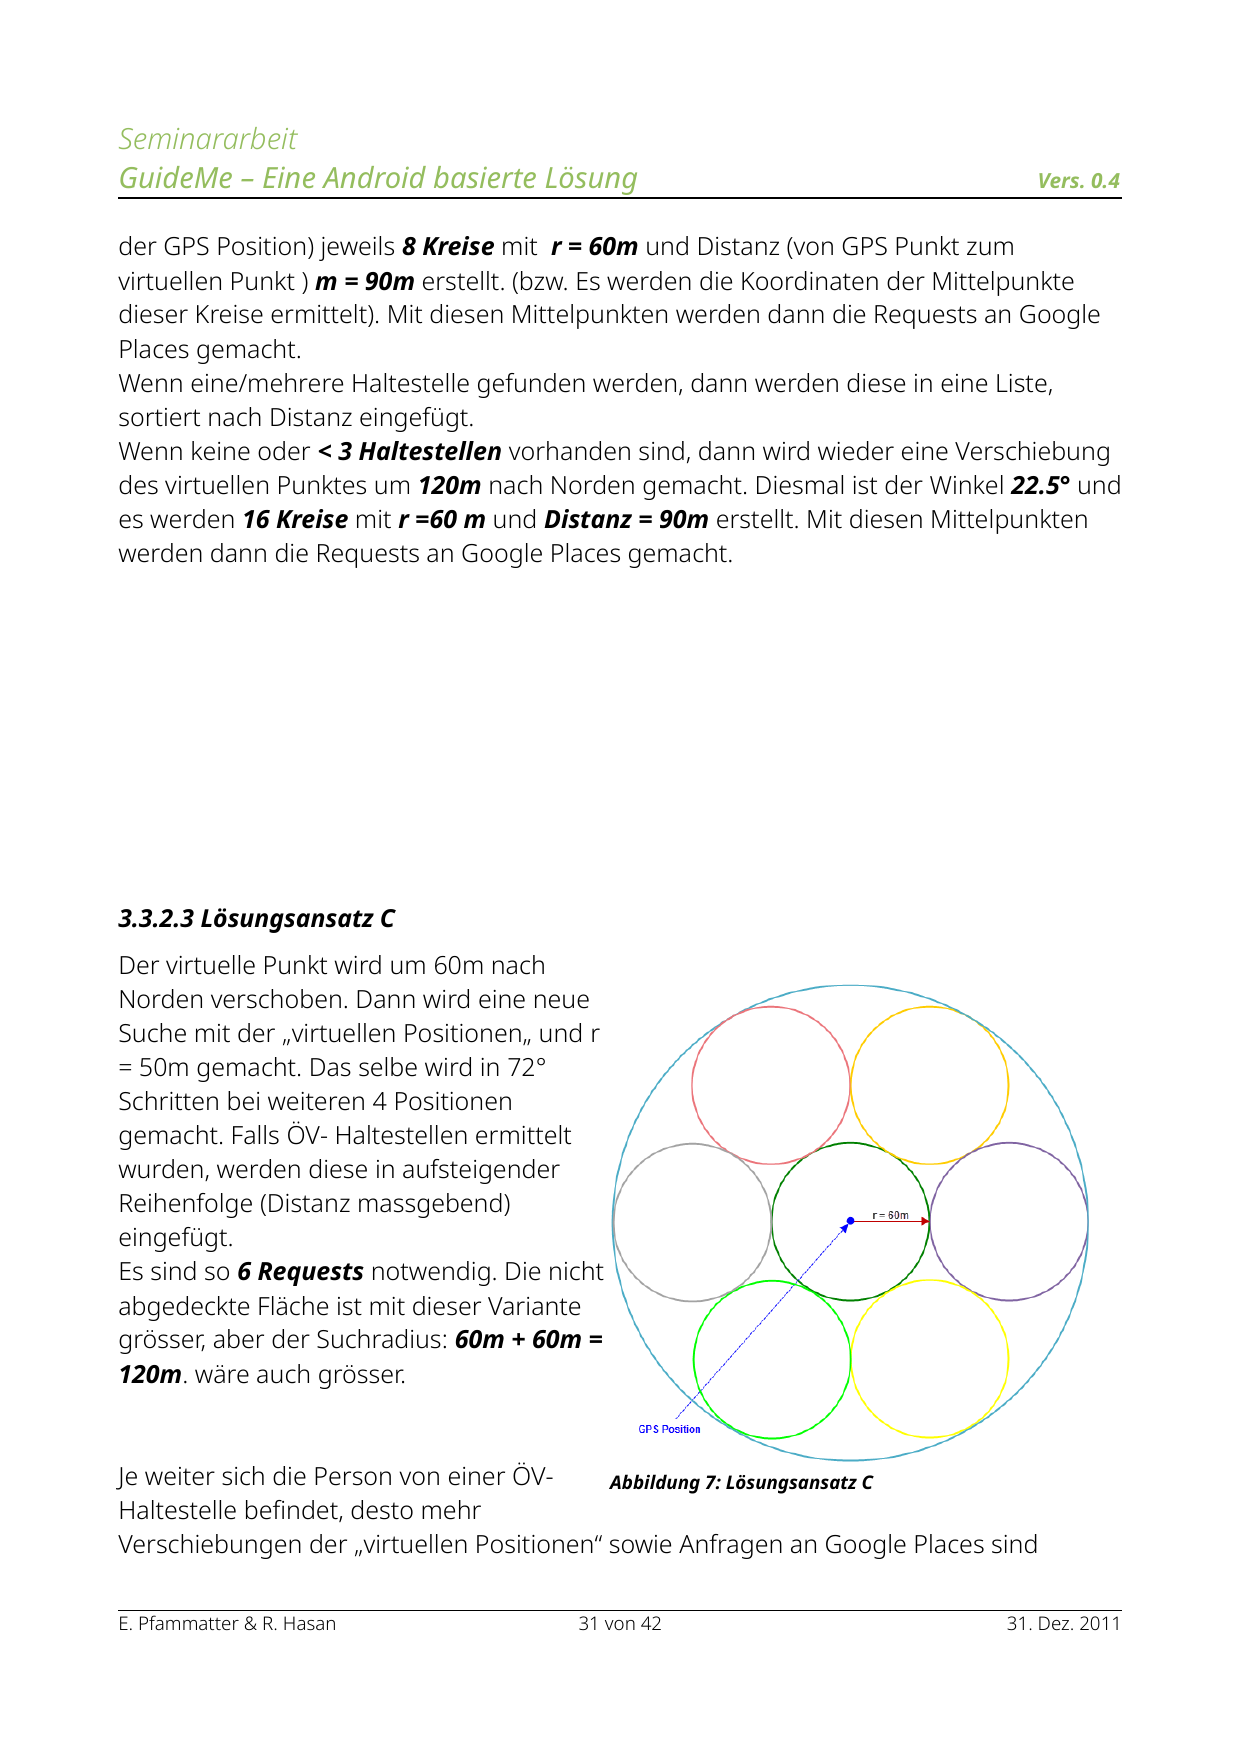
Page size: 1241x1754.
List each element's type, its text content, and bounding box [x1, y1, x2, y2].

picture [610, 981, 1093, 1470]
text Je weiter sich die Person von einer ÖV- Haltestelle befindet, desto mehr Verschiebungen der „virtuellen Positionen“ sowie Anfragen an Google Places sind [118, 1458, 1122, 1561]
text Der virtuelle Punkt wird um 60m nach Norden verschoben. Dann wird eine neue Suche mit der „virtuellen Positionen„ und r = 50m gemacht. Das selbe wird in 72° Schritten bei weiteren 4 Positionen gemacht. Falls ÖV- Haltestellen ermittelt wurden, werden diese in aufsteigender Reihenfolge (Distanz massgebend) eingefügt. [118, 947, 1122, 1254]
subtitle 3.3.2.3 Lösungsansatz C [118, 901, 1122, 935]
text der GPS Position) jeweils 8 Kreise mit r = 60m und Distanz (von GPS Punkt zum virtuellen Punkt ) m = 90m erstellt. (bzw. Es werden die Koordinaten der Mittelpunkte dieser Kreise ermittelt). Mit diesen Mittelpunkten werden dann die Requests an Google Places gemacht. [118, 229, 1122, 365]
text Wenn eine/mehrere Haltestelle gefunden werden, dann werden diese in eine Liste, sortiert nach Distanz eingefügt. [118, 365, 1122, 433]
text Es sind so 6 Requests notwendig. Die nicht abgedeckte Fläche ist mit dieser Variante grösser, aber der Suchradius: 60m + 60m = 120m. wäre auch grösser. [118, 1254, 610, 1390]
text [1093, 1254, 1122, 1390]
text Wenn keine oder < 3 Haltestellen vorhanden sind, dann wird wieder eine Verschiebung des virtuellen Punktes um 120m nach Norden gemacht. Diesmal ist der Winkel 22.5° und es werden 16 Kreise mit r =60 m und Distanz = 90m erstellt. Mit diesen Mittelpunkten werden dann die Requests an Google Places gemacht. [118, 433, 1122, 570]
text Abbildung 7: Lösungsansatz C [610, 1470, 1093, 1495]
